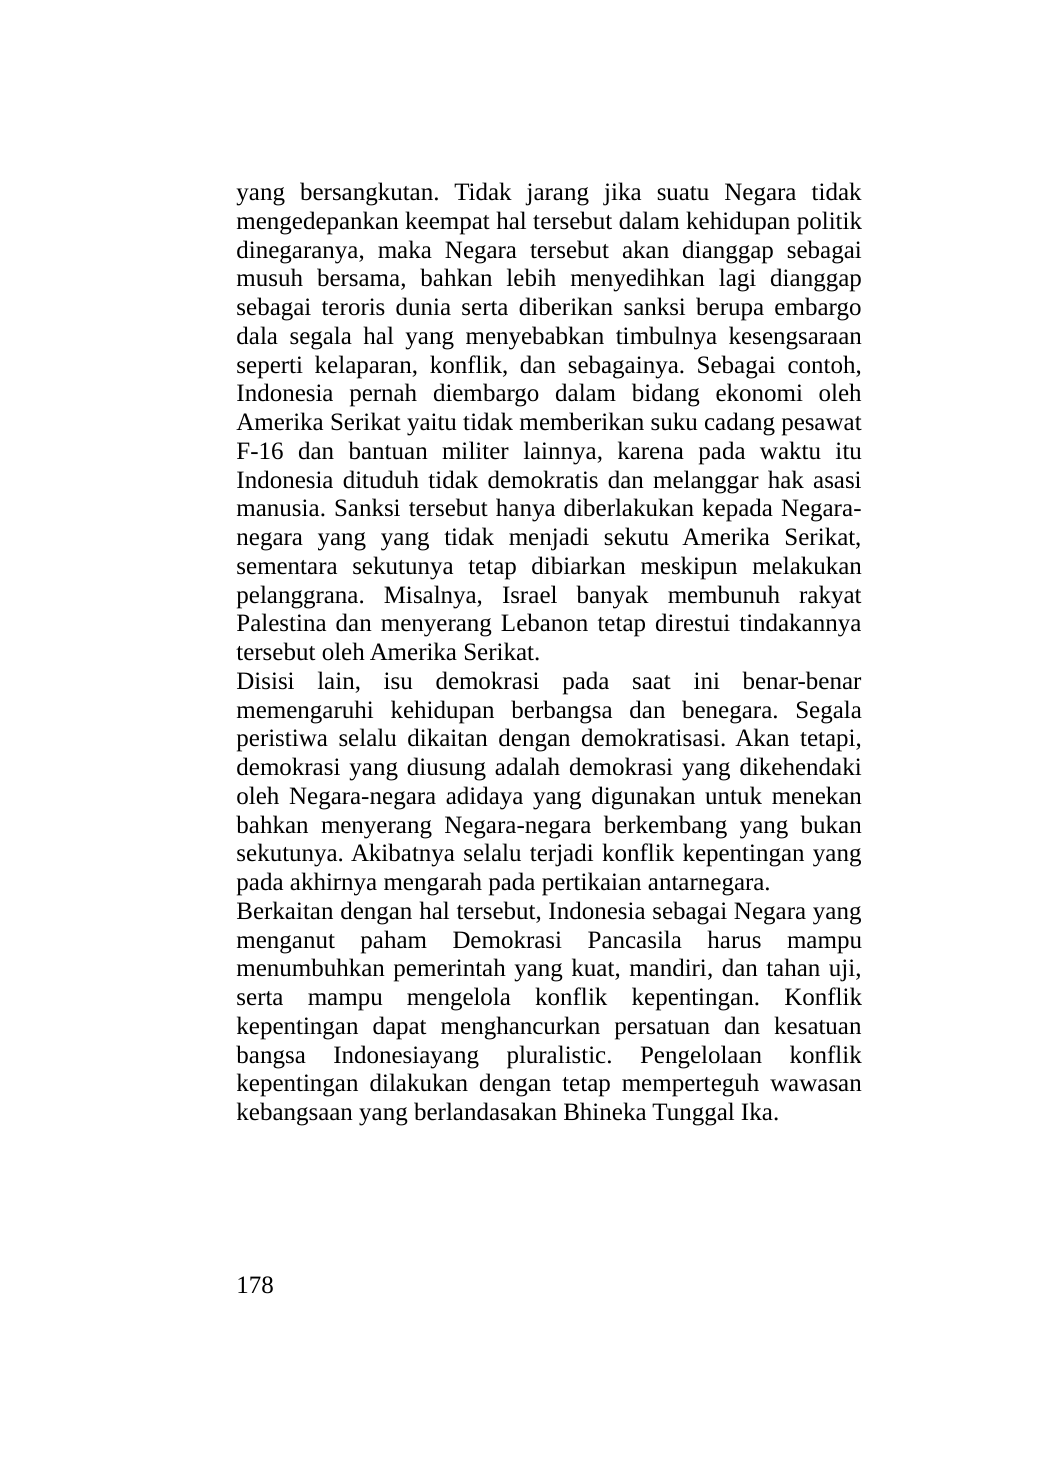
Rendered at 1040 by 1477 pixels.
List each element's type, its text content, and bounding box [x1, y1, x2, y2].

list Disisi lain, isu demokrasi pada saat ini benar-benar memengaruhi kehidupan berbangsa dan benegara. Segala peristiwa selalu dikaitan dengan demokratisasi. Akan tetapi, demokrasi yang diusung adalah demokrasi yang dikehendaki oleh Negara-negara adidaya yang digunakan untuk menekan bahkan menyerang Negara-negara berkembang yang bukan sekutunya. Akibatnya selalu terjadi konflik kepentingan yang pada akhirnya mengarah pada pertikaian antarnegara. [236, 666, 862, 896]
list yang bersangkutan. Tidak jarang jika suatu Negara tidak mengedepankan keempat hal tersebut dalam kehidupan politik dinegaranya, maka Negara tersebut akan dianggap sebagai musuh bersama, bahkan lebih menyedihkan lagi dianggap sebagai teroris dunia serta diberikan sanksi berupa embargo dala segala hal yang menyebabkan timbulnya kesengsaraan seperti kelaparan, konflik, dan sebagainya. Sebagai contoh, Indonesia pernah diembargo dalam bidang ekonomi oleh Amerika Serikat yaitu tidak memberikan suku cadang pesawat F-16 dan bantuan militer lainnya, karena pada waktu itu Indonesia dituduh tidak demokratis dan melanggar hak asasi manusia. Sanksi tersebut hanya diberlakukan kepada Negara-negara yang yang tidak menjadi sekutu Amerika Serikat, sementara sekutunya tetap dibiarkan meskipun melakukan pelanggrana. Misalnya, Israel banyak membunuh rakyat Palestina dan menyerang Lebanon tetap direstui tindakannya tersebut oleh Amerika Serikat. [236, 177, 862, 666]
list Berkaitan dengan hal tersebut, Indonesia sebagai Negara yang menganut paham Demokrasi Pancasila harus mampu menumbuhkan pemerintah yang kuat, mandiri, dan tahan uji, serta mampu mengelola konflik kepentingan. Konflik kepentingan dapat menghancurkan persatuan dan kesatuan bangsa Indonesiayang pluralistic. Pengelolaan konflik kepentingan dilakukan dengan tetap memperteguh wawasan kebangsaan yang berlandasakan Bhineka Tunggal Ika. [236, 896, 862, 1126]
